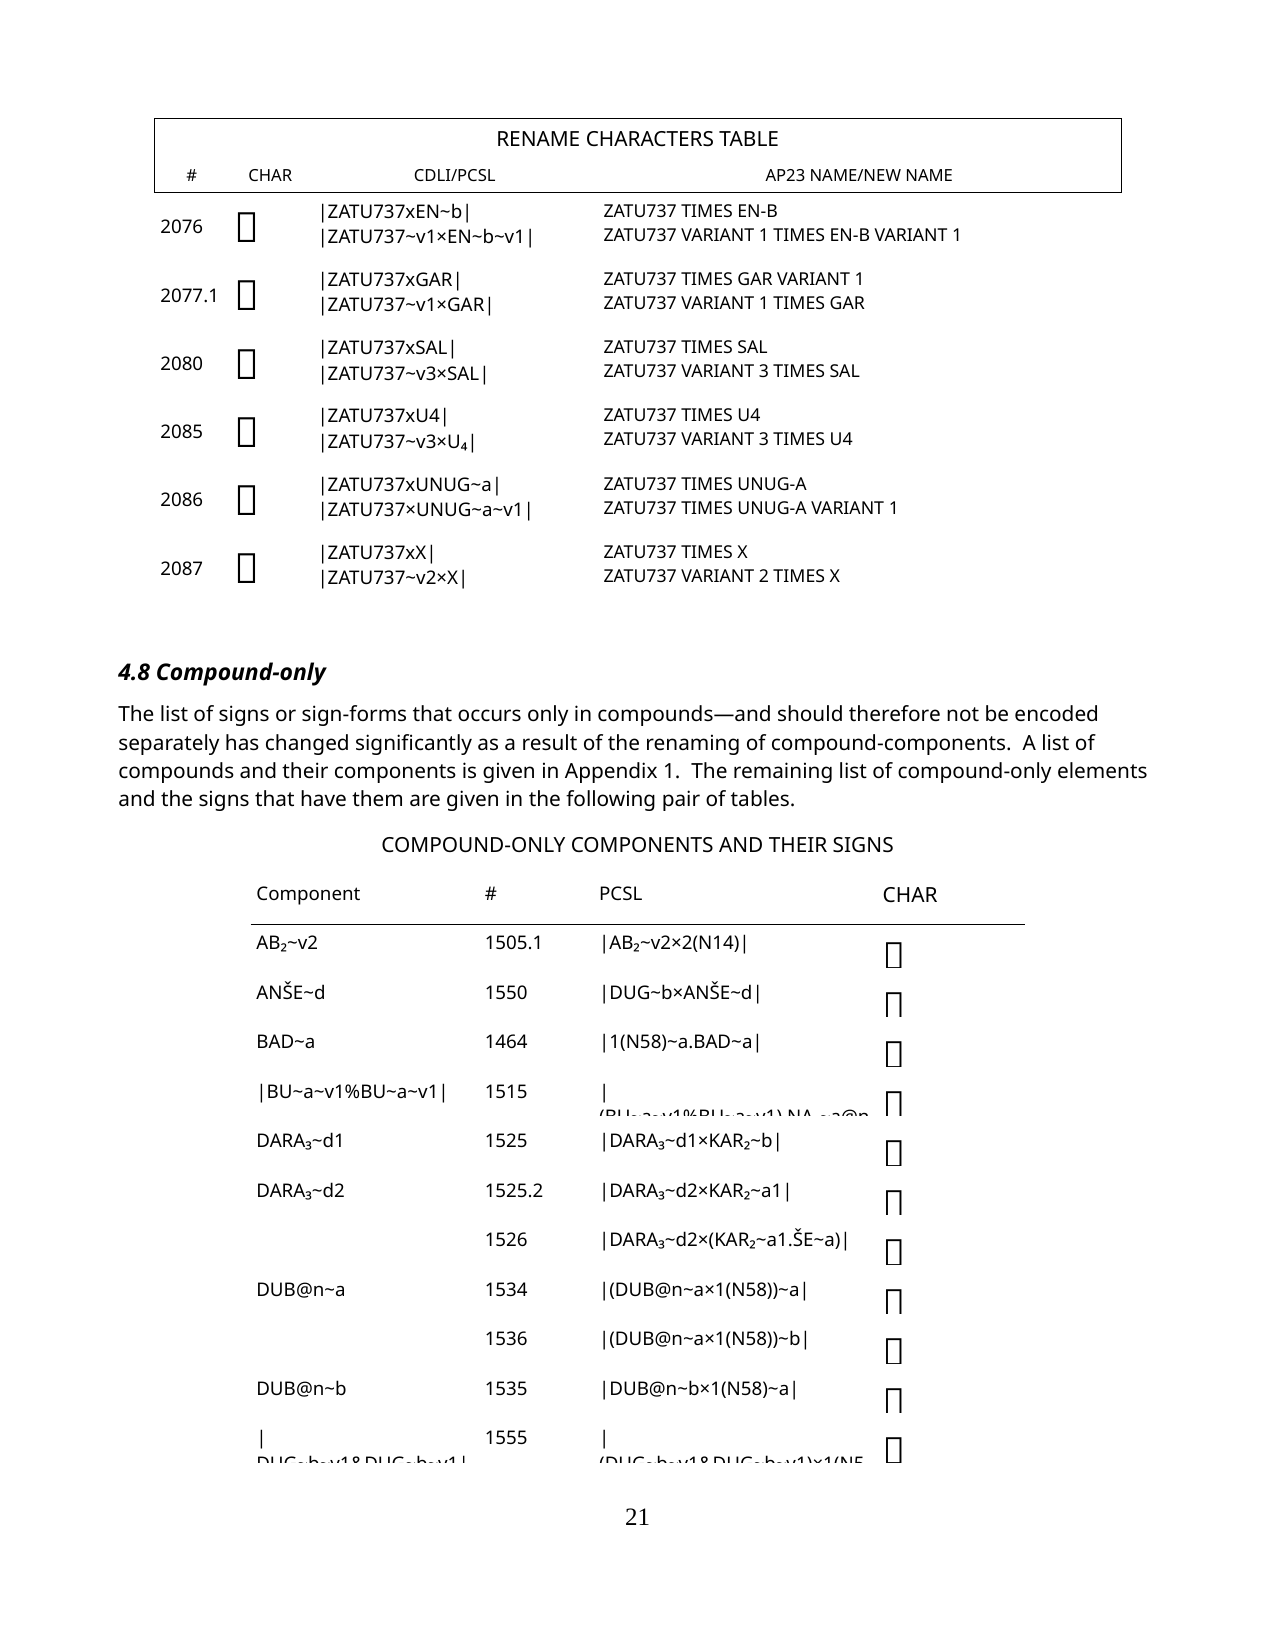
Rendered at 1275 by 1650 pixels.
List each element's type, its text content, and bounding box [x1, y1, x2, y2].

table_cell |ZATU737xU4| |ZATU737~v3×U₄| [312, 397, 597, 465]
table_cell 𒺼 [228, 397, 312, 465]
table_cell 𒺴 [228, 261, 312, 329]
table_cell |(DUB@n~a×1(N58))~b| [593, 1320, 877, 1369]
table_cell 2077.1 [155, 261, 228, 329]
table_cell ANŠE~d [251, 973, 479, 1023]
text The list of signs or sign-forms that occurs only in compounds—and should therefore not be encoded separately has changed significantly as a result of the renaming of compound-components. A list of compounds and their components is given in Appendix 1. The remaining list of compound-only elements and the signs that have them are given in the following pair of tables. [118, 699, 1157, 813]
table_cell 2085 [155, 397, 228, 465]
table_cell |(DUB@n~a×1(N58))~a| [593, 1270, 877, 1320]
table_cell # [155, 158, 228, 192]
table_cell |DUG~b×ANŠE~d| [593, 973, 877, 1023]
table_cell |ZATU737xGAR| |ZATU737~v1×GAR| [312, 261, 597, 329]
table_cell |ZATU737xX| |ZATU737~v2×X| [312, 534, 597, 602]
table_cell ZATU737 TIMES X ZATU737 VARIANT 2 TIMES X [598, 534, 1121, 602]
table_cell 𒱺 [877, 1320, 1024, 1369]
table_cell DARA₃~d1 [251, 1122, 479, 1171]
table_cell |ZATU737xUNUG~a| |ZATU737×UNUG~a~v1| [312, 465, 597, 533]
table_cell |DARA₃~d2×(KAR₂~a1.ŠE~a)| [593, 1221, 877, 1270]
table_cell [251, 1320, 479, 1369]
table_cell ZATU737 TIMES GAR VARIANT 1 ZATU737 VARIANT 1 TIMES GAR [598, 261, 1121, 329]
table_cell |1(N58)~a.BAD~a| [593, 1023, 877, 1072]
table_cell |ZATU737xEN~b| |ZATU737~v1×EN~b~v1| [312, 193, 597, 261]
table_cell 1550 [479, 973, 593, 1023]
table_cell DUB@n~a [251, 1270, 479, 1320]
table_cell |ZATU737xSAL| |ZATU737~v3×SAL| [312, 329, 597, 397]
table_cell |DUG~b~v1&DUG~b~v1| [251, 1419, 479, 1468]
table_cell 𒰬 [877, 1023, 1024, 1072]
table_cell 𒺲 [228, 193, 312, 261]
table_cell 𒱯 [877, 1171, 1024, 1221]
table_cell 1526 [479, 1221, 593, 1270]
table_cell 𒱸 [877, 1270, 1024, 1320]
table_cell |AB₂~v2×2(N14)| [593, 925, 877, 973]
table_cell PCSL [593, 874, 877, 924]
table_cell DARA₃~d2 [251, 1171, 479, 1221]
table_cell DUB@n~b [251, 1369, 479, 1419]
table_cell |(BU~a~v1%BU~a~v1).NA₂~a@n| [593, 1072, 877, 1122]
table_cell |BU~a~v1%BU~a~v1| [251, 1072, 479, 1122]
table_cell ZATU737 TIMES U4 ZATU737 VARIANT 3 TIMES U4 [598, 397, 1121, 465]
table_cell 𒱗 [877, 925, 1024, 973]
table_cell 1525.2 [479, 1171, 593, 1221]
table_cell 1515 [479, 1072, 593, 1122]
table_cell 2086 [155, 465, 228, 533]
table_cell Component [251, 874, 479, 924]
table_cell 1555 [479, 1419, 593, 1468]
table_cell BAD~a [251, 1023, 479, 1072]
table_cell [251, 1221, 479, 1270]
table_cell 2076 [155, 193, 228, 261]
table_cell ZATU737 TIMES EN-B ZATU737 VARIANT 1 TIMES EN-B VARIANT 1 [598, 193, 1121, 261]
table_cell 𒱭 [877, 1122, 1024, 1171]
table_cell ZATU737 TIMES UNUG-A ZATU737 TIMES UNUG-A VARIANT 1 [598, 465, 1121, 533]
table_cell 1535 [479, 1369, 593, 1419]
table_cell 1536 [479, 1320, 593, 1369]
table_cell 2080 [155, 329, 228, 397]
table_cell |DARA₃~d1×KAR₂~b| [593, 1122, 877, 1171]
table_cell |DUB@n~b×1(N58)~a| [593, 1369, 877, 1419]
table_cell 1534 [479, 1270, 593, 1320]
table_cell CHAR [877, 874, 1024, 924]
table_cell 1505.1 [479, 925, 593, 973]
table_cell ZATU737 TIMES SAL ZATU737 VARIANT 3 TIMES SAL [598, 329, 1121, 397]
table_cell |DARA₃~d2×KAR₂~a1| [593, 1171, 877, 1221]
table_cell 𒺽 [228, 465, 312, 533]
table_cell 𒱰 [877, 1221, 1024, 1270]
table_cell 𒲉 [877, 973, 1024, 1023]
subtitle 4.8 Compound-only [118, 655, 1157, 687]
table_cell 𒲏 [877, 1419, 1024, 1468]
table_cell 𒱢 [877, 1072, 1024, 1122]
table_cell AB₂~v2 [251, 925, 479, 973]
table_header COMPOUND-ONLY COMPONENTS AND THEIR SIGNS [251, 825, 1024, 874]
table_header RENAME CHARACTERS TABLE [155, 119, 1121, 158]
table_cell # [479, 874, 593, 924]
table_cell 1525 [479, 1122, 593, 1171]
table_cell AP23 NAME/NEW NAME [598, 158, 1121, 192]
table_cell CDLI/PCSL [312, 158, 597, 192]
table_cell 1464 [479, 1023, 593, 1072]
table_cell 𒱹 [877, 1369, 1024, 1419]
table_cell 𒺷 [228, 329, 312, 397]
table_cell 𒺾 [228, 534, 312, 602]
table_cell |(DUG~b~v1&DUG~b~v1)×1(N58)| [593, 1419, 877, 1468]
table_cell 2087 [155, 534, 228, 602]
table_cell CHAR [228, 158, 312, 192]
